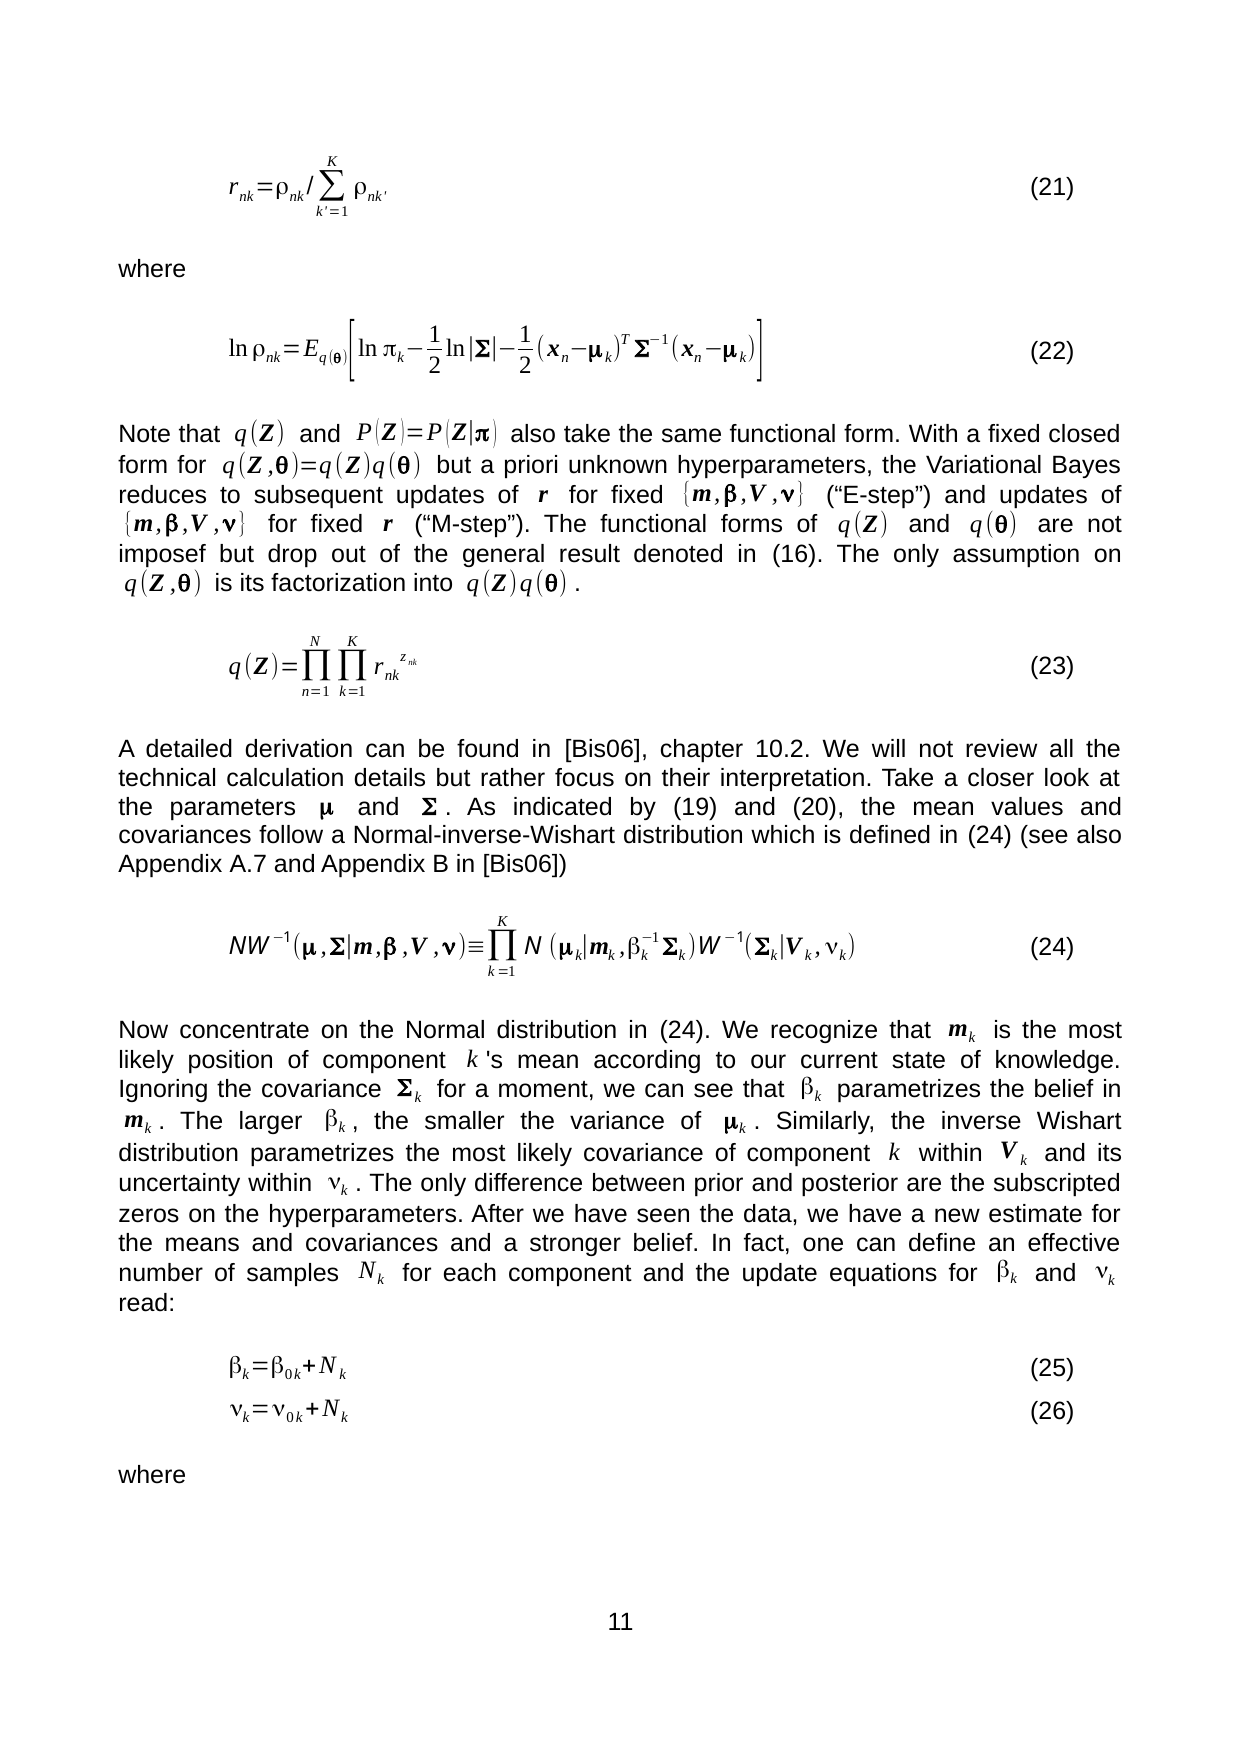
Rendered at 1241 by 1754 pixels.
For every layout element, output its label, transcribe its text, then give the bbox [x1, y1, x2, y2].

table_header [118, 626, 217, 705]
text Now concentrate on the Normal distribution in (24). We recognize that is the most likely position of component 's mean according to our current state of knowledge. Ignoring the covariance for a moment, we can see that parametrizes the belief in . The larger , the smaller the variance of . Similarly, the inverse Wishart distribution parametrizes the most likely covariance of component within and its uncertainty within . The only difference between prior and posterior are the subscripted zeros on the hyperparameters. After we have seen the data, we have a new estimate for the means and covariances and a stronger belief. In fact, one can define an effective number of samples for each component and the update equations for and read: [118, 1014, 1122, 1317]
text Note that and also take the same functional form. With a fixed closed form for but a priori unknown hyperparameters, the Variational Bayes reduces to subsequent updates of for fixed (“E-step”) and updates of for fixed (“M-step”). The functional forms of and are not imposef but drop out of the general result denoted in (16). The only assumption on is its factorization into . [118, 417, 1122, 598]
table_header [118, 147, 217, 226]
table_header (22) [1024, 312, 1123, 388]
table_header (24) [1024, 906, 1123, 985]
table_header [217, 906, 1024, 985]
table_header (23) [1024, 626, 1123, 705]
table_header [118, 1389, 217, 1432]
table_header [217, 1346, 1024, 1389]
table_header [118, 1346, 217, 1389]
table_header [118, 906, 217, 985]
table_header [118, 312, 217, 388]
table_header (21) [1024, 147, 1123, 226]
table_header (26) [1024, 1389, 1123, 1432]
table_header [217, 147, 1024, 226]
table_header (25) [1024, 1346, 1123, 1389]
table_header [217, 312, 1024, 388]
text where [118, 1461, 1122, 1489]
text where [118, 254, 1122, 283]
table_header [217, 626, 1024, 705]
table_header [217, 1389, 1024, 1432]
text A detailed derivation can be found in [Bis06], chapter 10.2. We will not review all the technical calculation details but rather focus on their interpretation. Take a closer look at the parameters and . As indicated by (19) and (20), the mean values and covariances follow a Normal-inverse-Wishart distribution which is defined in (24) (see also Appendix A.7 and Appendix B in [Bis06]) [118, 734, 1122, 878]
